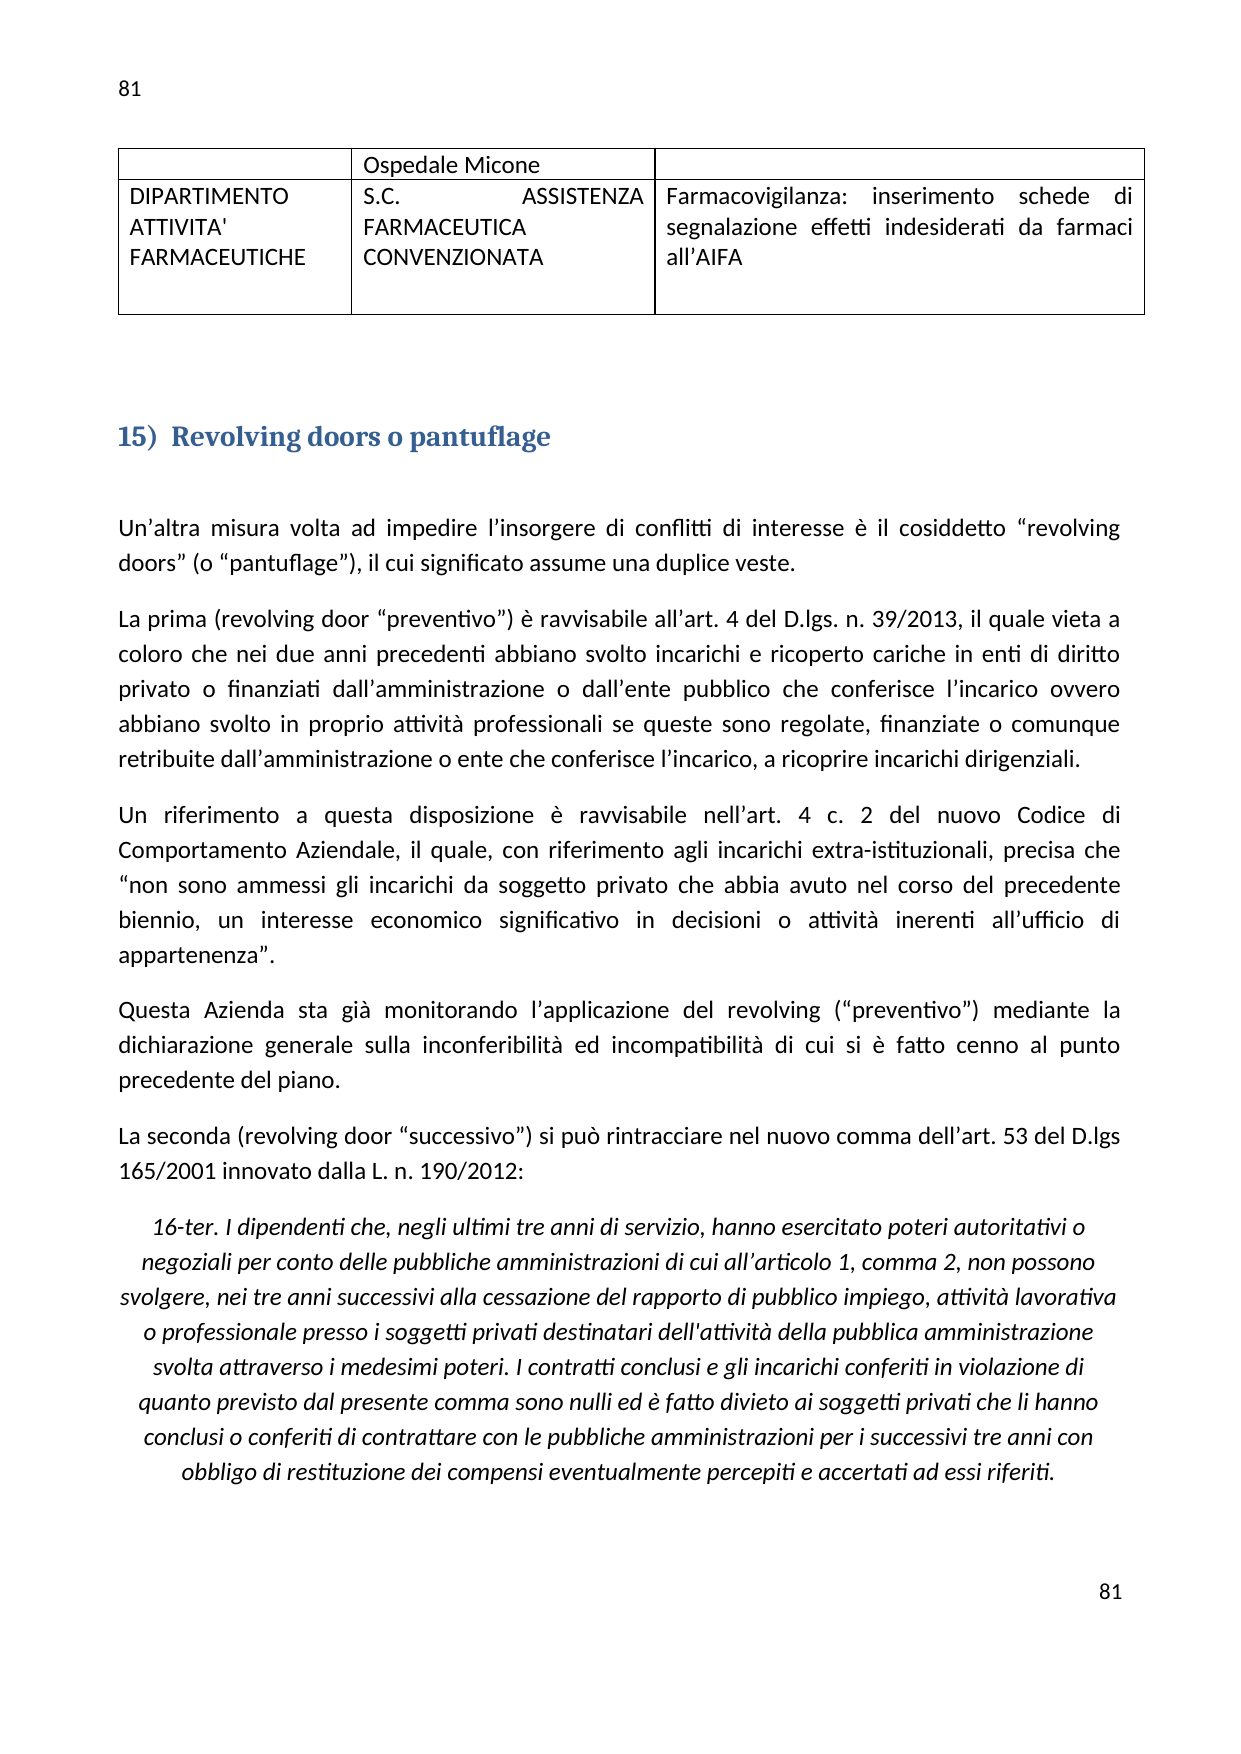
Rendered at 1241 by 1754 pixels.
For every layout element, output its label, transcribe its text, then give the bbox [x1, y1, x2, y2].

text Un’altra misura volta ad impedire l’insorgere di conflitti di interesse è il cosiddetto “revolving doors” (o “pantuflage”), il cui significato assume una duplice veste. [118, 512, 1122, 578]
text 16-ter. I dipendenti che, negli ultimi tre anni di servizio, hanno esercitato poteri autoritativi o negoziali per conto delle pubbliche amministrazioni di cui all’articolo 1, comma 2, non possono svolgere, nei tre anni successivi alla cessazione del rapporto di pubblico impiego, attività lavorativa o professionale presso i soggetti privati destinatari dell'attività della pubblica amministrazione svolta attraverso i medesimi poteri. I contratti conclusi e gli incarichi conferiti in violazione di quanto previsto dal presente comma sono nulli ed è fatto divieto ai soggetti privati che li hanno conclusi o conferiti di contrattare con le pubbliche amministrazioni per i successivi tre anni con obbligo di restituzione dei compensi eventualmente percepiti e accertati ad essi riferiti. [118, 1211, 1122, 1487]
table_cell - Ospedale Micone [352, 149, 654, 179]
text La seconda (revolving door “successivo”) si può rintracciare nel nuovo comma dell’art. 53 del D.lgs 165/2001 innovato dalla L. n. 190/2012: [118, 1120, 1122, 1186]
subtitle 15) Revolving doors o pantuflage [118, 421, 1122, 454]
table_cell [119, 149, 351, 179]
table_cell DIPARTIMENTO ATTIVITA' FARMACEUTICHE [119, 180, 351, 314]
table_cell S.C. ASSISTENZA FARMACEUTICA CONVENZIONATA [352, 180, 654, 314]
table_cell [656, 149, 1144, 179]
text La prima (revolving door “preventivo”) è ravvisabile all’art. 4 del D.lgs. n. 39/2013, il quale vieta a coloro che nei due anni precedenti abbiano svolto incarichi e ricoperto cariche in enti di diritto privato o finanziati dall’amministrazione o dall’ente pubblico che conferisce l’incarico ovvero abbiano svolto in proprio attività professionali se queste sono regolate, finanziate o comunque retribuite dall’amministrazione o ente che conferisce l’incarico, a ricoprire incarichi dirigenziali. [118, 603, 1122, 773]
text Questa Azienda sta già monitorando l’applicazione del revolving (“preventivo”) mediante la dichiarazione generale sulla inconferibilità ed incompatibilità di cui si è fatto cenno al punto precedente del piano. [118, 994, 1122, 1095]
table_cell Farmacovigilanza: inserimento schede di segnalazione effetti indesiderati da farmaci all’AIFA [656, 180, 1144, 314]
text Un riferimento a questa disposizione è ravvisabile nell’art. 4 c. 2 del nuovo Codice di Comportamento Aziendale, il quale, con riferimento agli incarichi extra-istituzionali, precisa che “non sono ammessi gli incarichi da soggetto privato che abbia avuto nel corso del precedente biennio, un interesse economico significativo in decisioni o attività inerenti all’ufficio di appartenenza”. [118, 799, 1122, 969]
